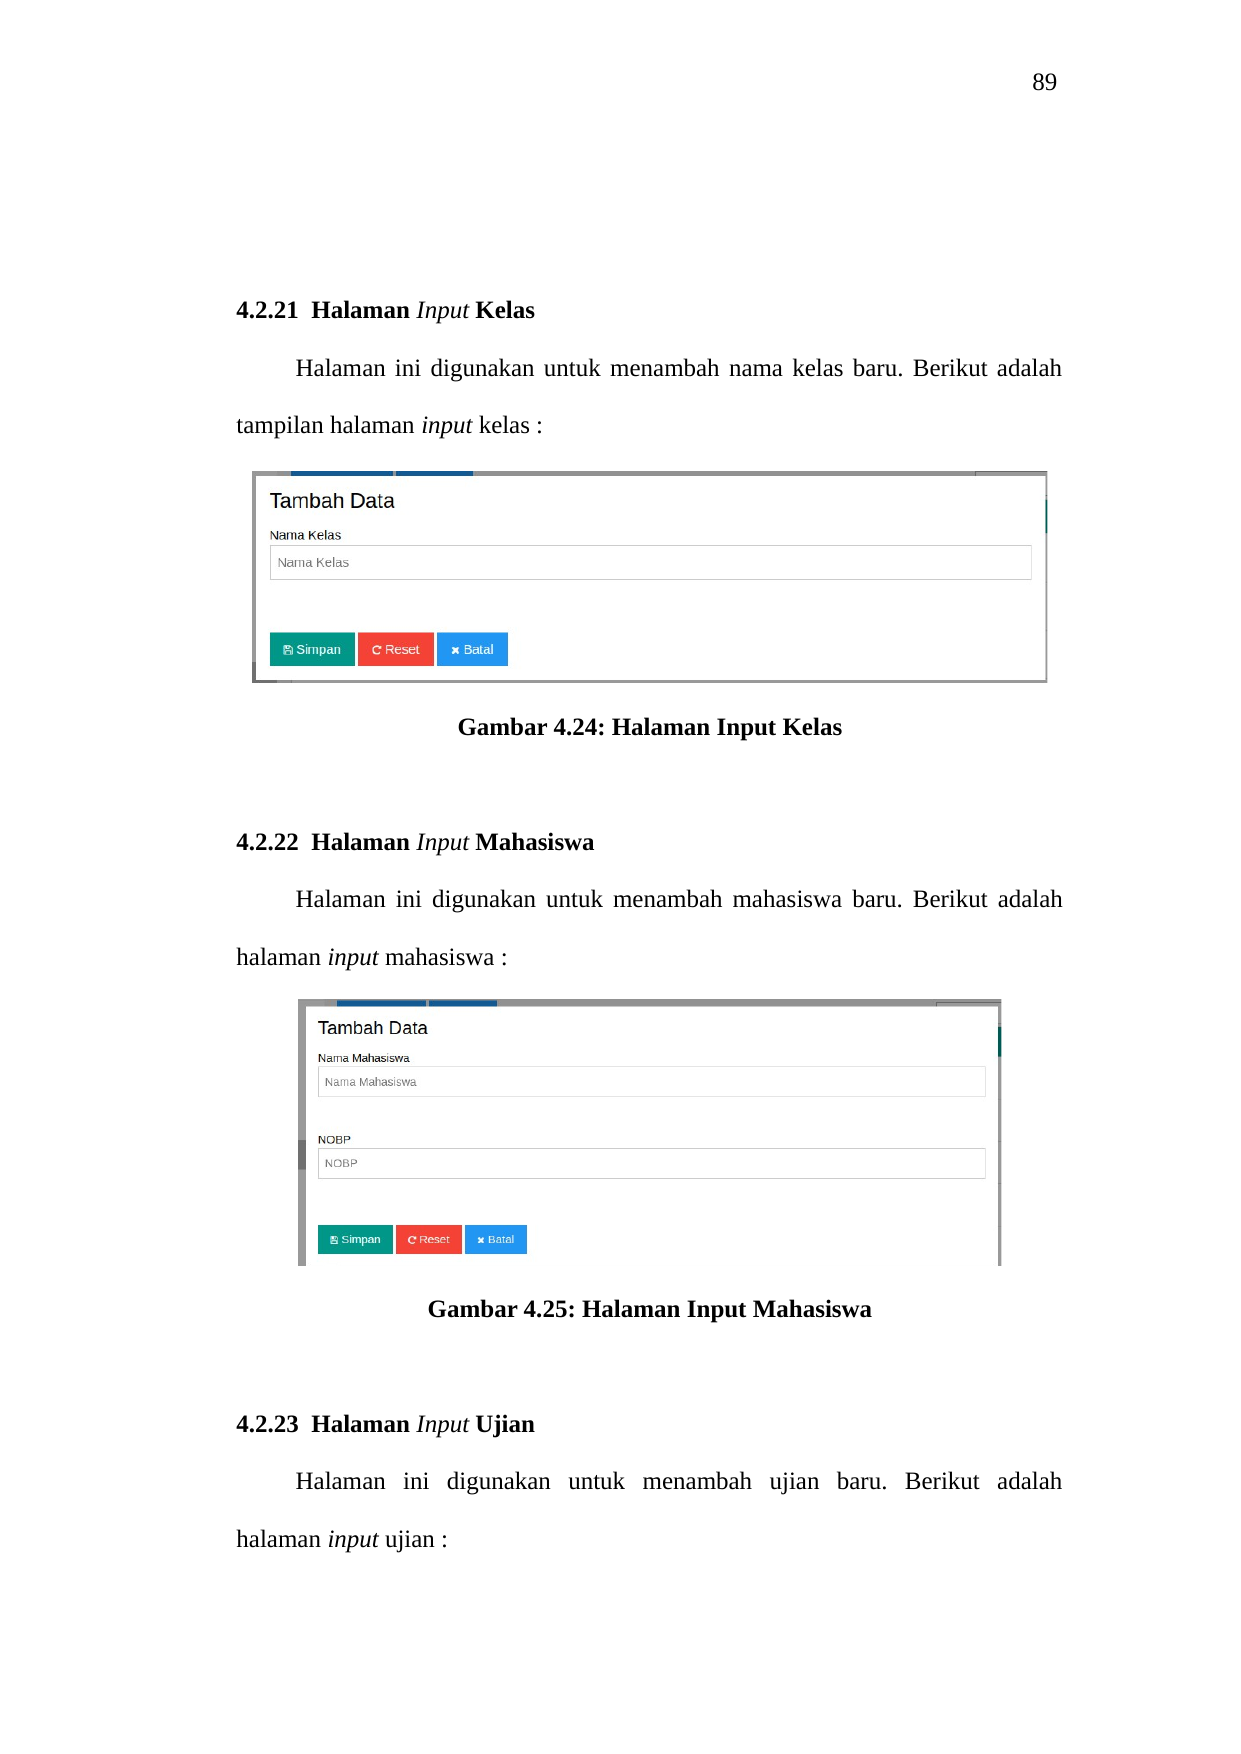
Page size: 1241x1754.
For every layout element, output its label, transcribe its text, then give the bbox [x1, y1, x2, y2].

subtitle 4.2.22 Halaman Input Mahasiswa [236, 827, 1063, 855]
subtitle 4.2.23 Halaman Input Ujian [236, 1409, 1063, 1438]
text Halaman ini digunakan untuk menambah mahasiswa baru. Berikut adalah halaman input mahasiswa : [236, 884, 1063, 970]
picture [298, 999, 1002, 1266]
text Halaman ini digunakan untuk menambah nama kelas baru. Berikut adalah tampilan halaman input kelas : [236, 353, 1063, 439]
picture [252, 471, 1048, 683]
subtitle 4.2.21 Halaman Input Kelas [236, 295, 1063, 324]
text Gambar 4.24: Halaman Input Kelas [252, 683, 1047, 740]
text Halaman ini digunakan untuk menambah ujian baru. Berikut adalah halaman input ujian : [236, 1466, 1063, 1553]
text Gambar 4.25: Halaman Input Mahasiswa [298, 1266, 1001, 1323]
